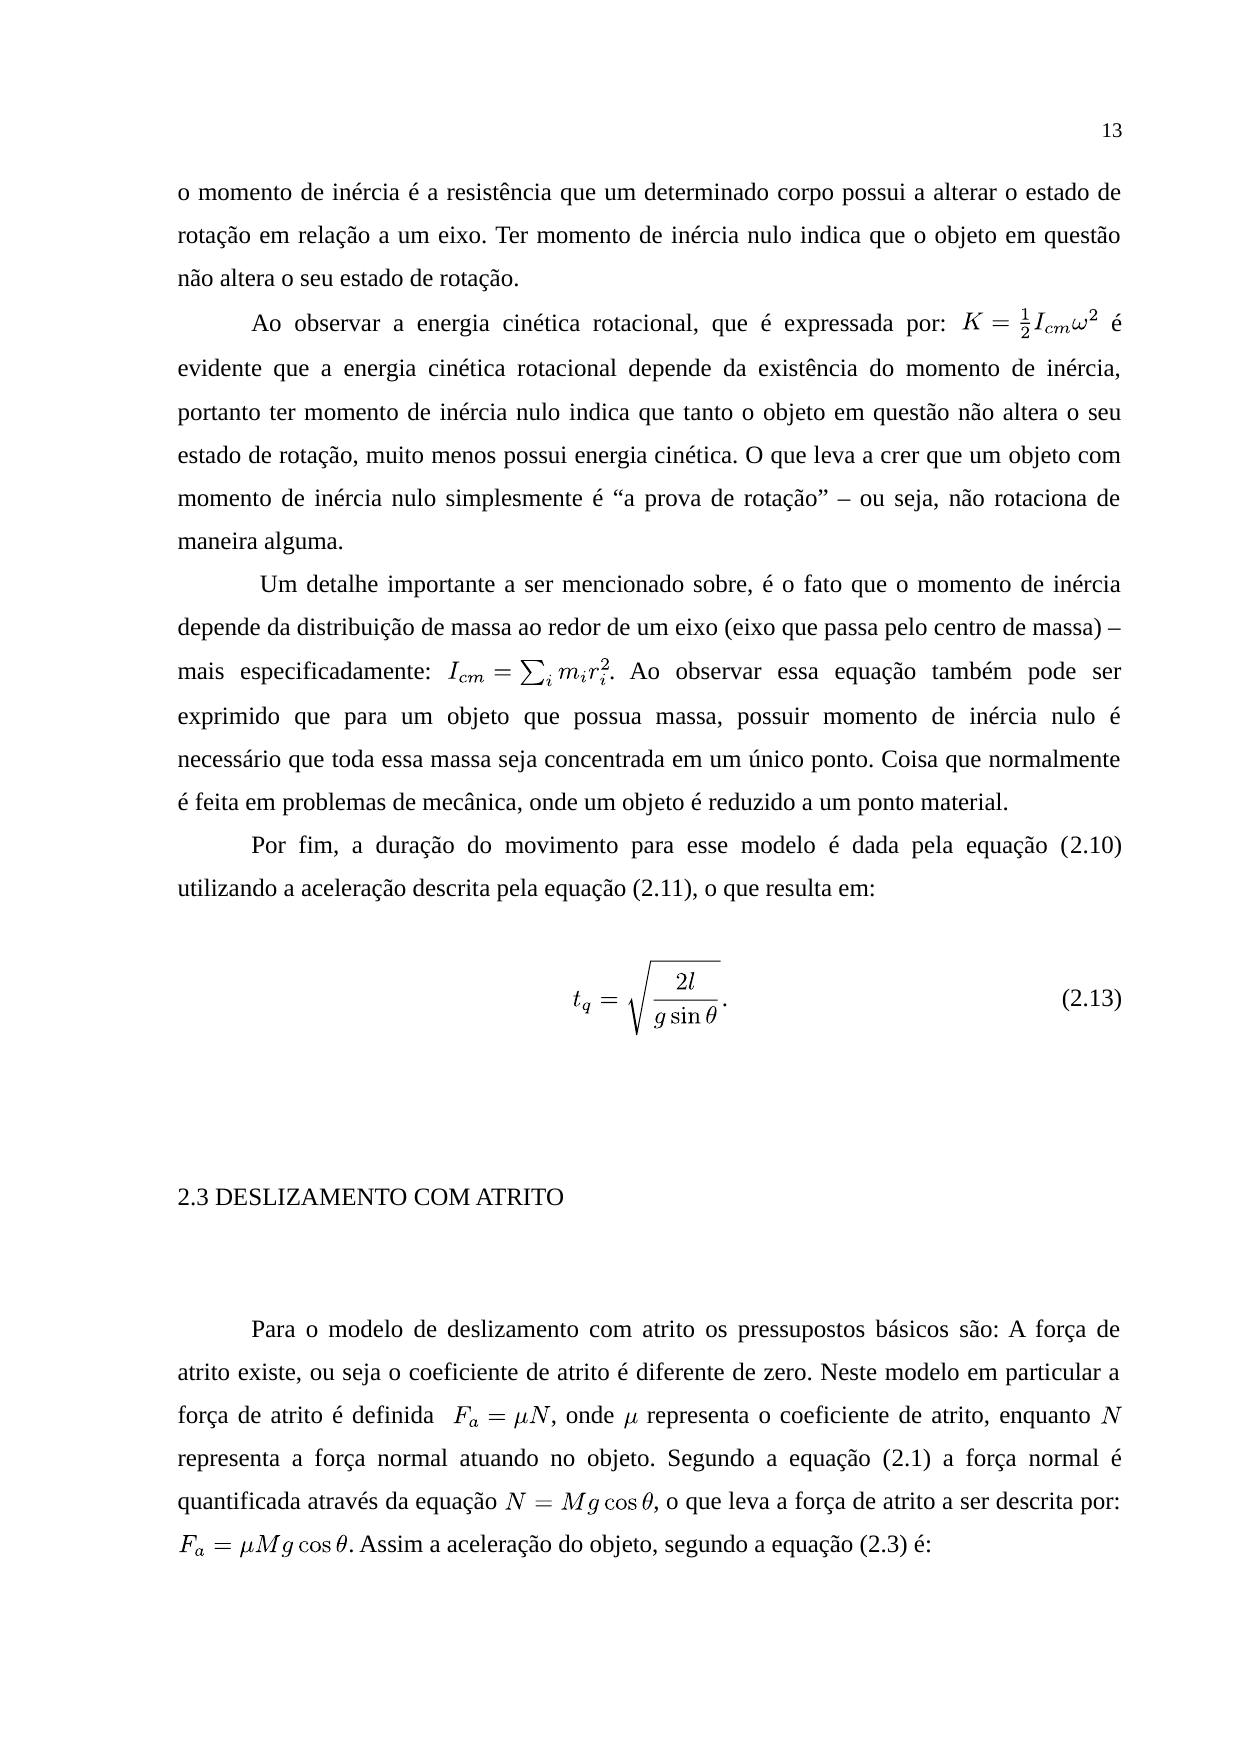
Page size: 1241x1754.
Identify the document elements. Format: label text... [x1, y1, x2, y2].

text . (2.13) [177, 959, 1122, 1036]
text o momento de inércia é a resistência que um determinado corpo possui a alterar o estado de rotação em relação a um eixo. Ter momento de inércia nulo indica que o objeto em questão não altera o seu estado de rotação. [177, 177, 1122, 292]
text Ao observar a energia cinética rotacional, que é expressada por: é evidente que a energia cinética rotacional depende da existência do momento de inércia, portanto ter momento de inércia nulo indica que tanto o objeto em questão não altera o seu estado de rotação, muito menos possui energia cinética. O que leva a crer que um objeto com momento de inércia nulo simplesmente é “a prova de rotação” – ou seja, não rotaciona de maneira alguma. [177, 306, 1122, 555]
text Um detalhe importante a ser mencionado sobre, é o fato que o momento de inércia depende da distribuição de massa ao redor de um eixo (eixo que passa pelo centro de massa) – mais especificadamente: . Ao observar essa equação também pode ser exprimido que para um objeto que possua massa, possuir momento de inércia nulo é necessário que toda essa massa seja concentrada em um único ponto. Coisa que normalmente é feita em problemas de mecânica, onde um objeto é reduzido a um ponto material. [177, 569, 1122, 816]
text Para o modelo de deslizamento com atrito os pressupostos básicos são: A força de atrito existe, ou seja o coeficiente de atrito é diferente de zero. Neste modelo em particular a força de atrito é definida , onde representa o coeficiente de atrito, enquanto representa a força normal atuando no objeto. Segundo a equação (2.1) a força normal é quantificada através da equação , o que leva a força de atrito a ser descrita por: . Assim a aceleração do objeto, segundo a equação (2.3) é: [177, 1314, 1122, 1558]
subtitle DESLIZAMENTO com atrito [177, 1182, 1122, 1211]
text Por fim, a duração do movimento para esse modelo é dada pela equação (2.10) utilizando a aceleração descrita pela equação (2.11), o que resulta em: [177, 830, 1122, 902]
